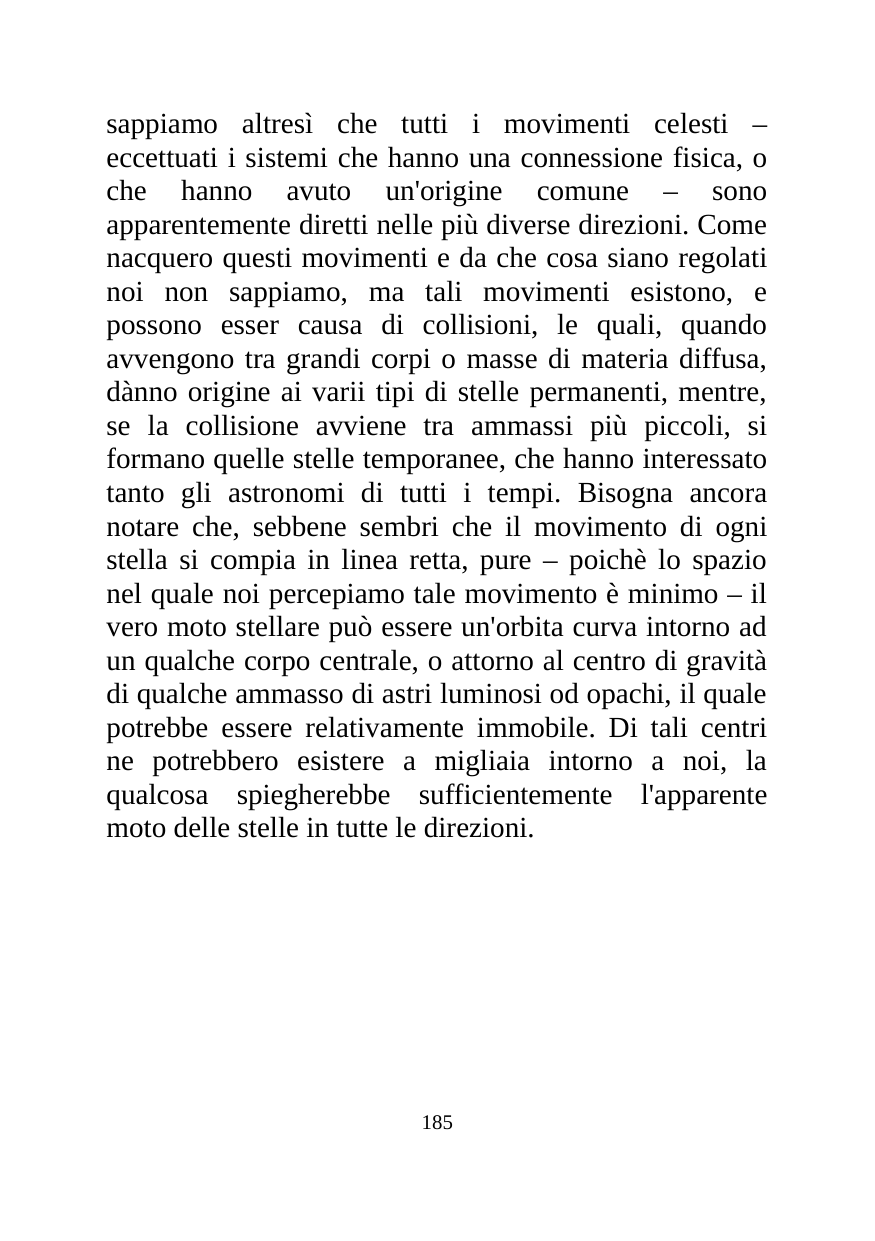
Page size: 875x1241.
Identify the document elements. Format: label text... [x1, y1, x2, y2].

text sappiamo altresì che tutti i movimenti celesti – eccettuati i sistemi che hanno una connessione fisica, o che hanno avuto un'origine comune – sono apparentemente diretti nelle più diverse direzioni. Come nacquero questi movimenti e da che cosa siano regolati noi non sappiamo, ma tali movimenti esistono, e possono esser causa di collisioni, le quali, quando avvengono tra grandi corpi o masse di materia diffusa, dànno origine ai varii tipi di stelle permanenti, mentre, se la collisione avviene tra ammassi più piccoli, si formano quelle stelle temporanee, che hanno interessato tanto gli astronomi di tutti i tempi. Bisogna ancora notare che, sebbene sembri che il movimento di ogni stella si compia in linea retta, pure – poichè lo spazio nel quale noi percepiamo tale movimento è minimo – il vero moto stellare può essere un'orbita curva intorno ad un qualche corpo centrale, o attorno al centro di gravità di qualche ammasso di astri luminosi od opachi, il quale potrebbe essere relativamente immobile. Di tali centri ne potrebbero esistere a migliaia intorno a noi, la qualcosa spiegherebbe sufficientemente l'apparente moto delle stelle in tutte le direzioni. [106, 106, 768, 844]
